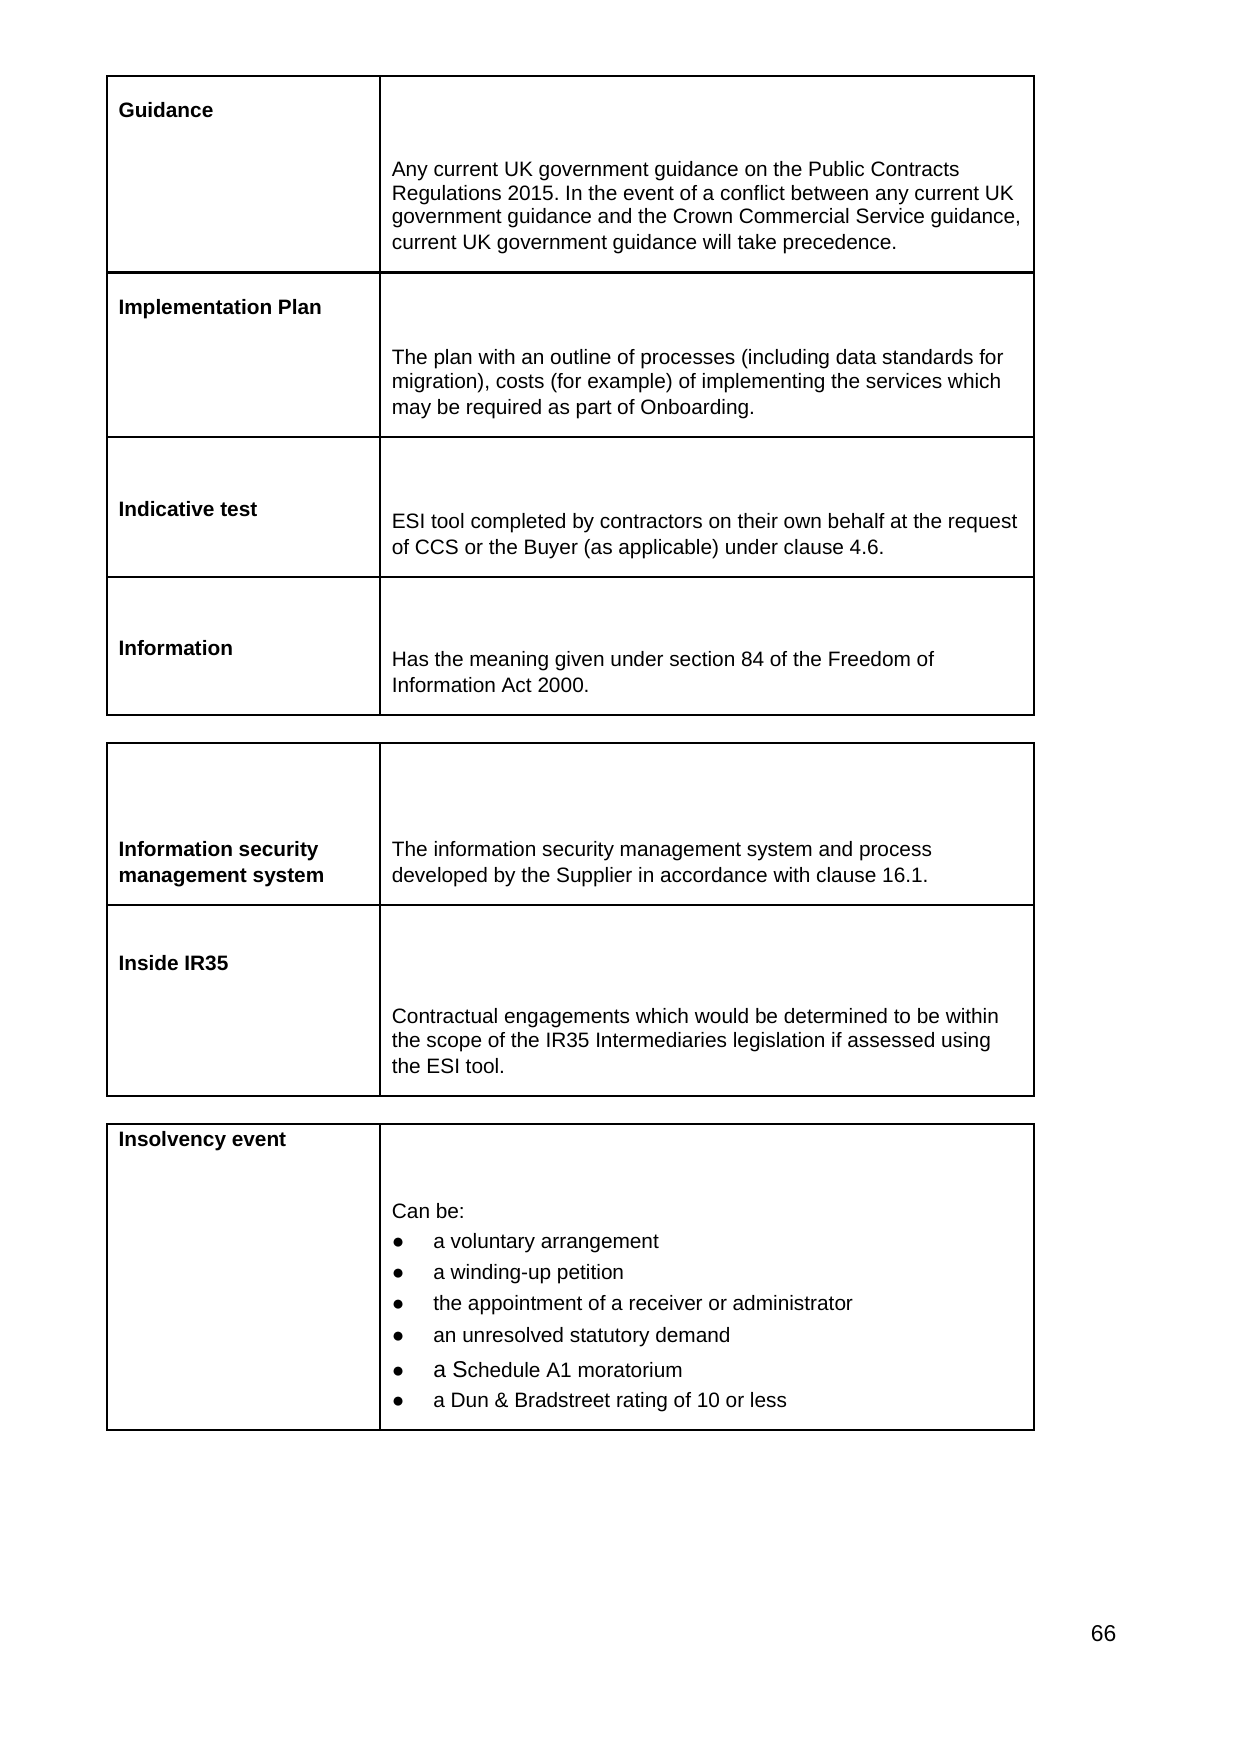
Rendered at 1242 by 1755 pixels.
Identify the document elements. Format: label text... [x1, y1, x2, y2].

table_header Information security management system [108, 744, 379, 904]
table_cell Information [108, 578, 379, 714]
table_cell Any current UK government guidance on the Public Contracts Regulations 2015. In the event of a conflict between any current UK government guidance and the Crown Commercial Service guidance, current UK government guidance will take precedence. [381, 77, 1033, 271]
table_header Insolvency event [108, 1125, 379, 1428]
table_cell Has the meaning given under section 84 of the Freedom of Information Act 2000. [381, 578, 1033, 714]
table_header Can be: a voluntary arrangement a winding-up petition the appointment of a receiver or administrator an unresolved statutory demand a Schedule A1 moratorium a Dun & Bradstreet rating of 10 or less [381, 1125, 1033, 1428]
table_cell Indicative test [108, 438, 379, 576]
table_cell Guidance [108, 77, 379, 271]
table_cell ESI tool completed by contractors on their own behalf at the request of CCS or the Buyer (as applicable) under clause 4.6. [381, 438, 1033, 576]
table_cell Inside IR35 [108, 906, 379, 1095]
table_cell Implementation Plan [108, 274, 379, 436]
table_header The information security management system and process developed by the Supplier in accordance with clause 16.1. [381, 744, 1033, 904]
table_cell The plan with an outline of processes (including data standards for migration), costs (for example) of implementing the services which may be required as part of Onboarding. [381, 274, 1033, 436]
table_cell Contractual engagements which would be determined to be within the scope of the IR35 Intermediaries legislation if assessed using the ESI tool. [381, 906, 1033, 1095]
